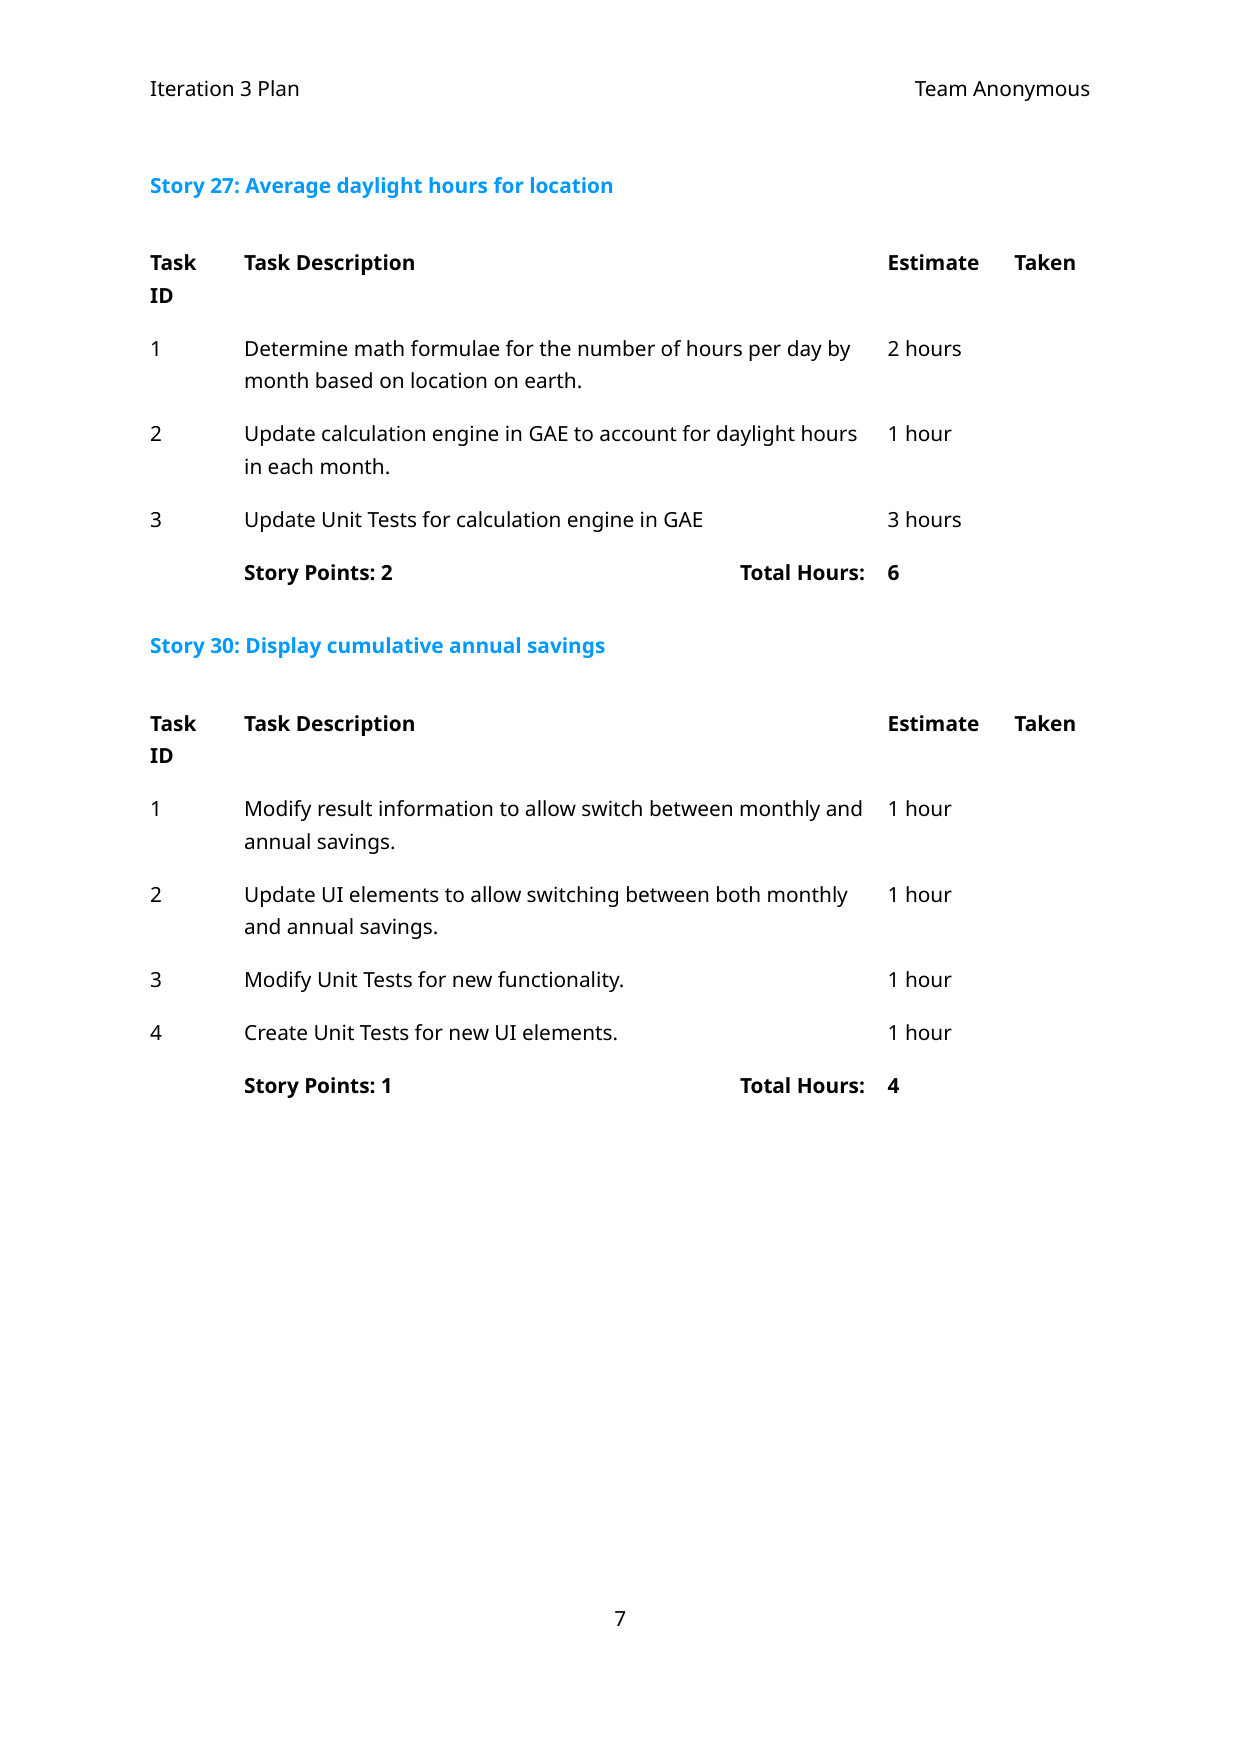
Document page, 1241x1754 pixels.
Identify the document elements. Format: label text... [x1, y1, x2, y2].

table_cell Determine math formulae for the number of hours per day by month based on location on earth. [233, 334, 876, 419]
table_cell 1 hour [876, 880, 1003, 965]
table_header Task Description [233, 709, 876, 794]
table_header Task ID [139, 249, 233, 334]
table_cell 3 hours [876, 505, 1003, 558]
table_cell Update calculation engine in GAE to account for daylight hours in each month. [233, 419, 876, 505]
table_cell [1003, 334, 1096, 419]
table_cell Modify result information to allow switch between monthly and annual savings. [233, 794, 876, 880]
table_cell [1003, 419, 1096, 505]
table_cell Modify Unit Tests for new functionality. [233, 965, 876, 1018]
table_cell 6 [876, 558, 1003, 610]
table_cell 1 [139, 334, 233, 419]
table_cell [1003, 794, 1096, 880]
table_cell 4 [139, 1018, 233, 1071]
table_header Estimate [876, 709, 1003, 794]
table_cell 4 [876, 1071, 1003, 1124]
table_cell [139, 558, 233, 610]
table_cell 1 hour [876, 965, 1003, 1018]
table_header Taken [1003, 709, 1096, 794]
table_cell 1 hour [876, 794, 1003, 880]
table_cell Update Unit Tests for calculation engine in GAE [233, 505, 876, 558]
table_cell 2 [139, 880, 233, 965]
table_cell [139, 1071, 233, 1124]
table_cell [1003, 1071, 1096, 1124]
table_cell 1 hour [876, 1018, 1003, 1071]
table_cell 3 [139, 965, 233, 1018]
table_cell [1003, 965, 1096, 1018]
table_cell [1003, 1018, 1096, 1071]
table_cell Create Unit Tests for new UI elements. [233, 1018, 876, 1071]
table_cell 1 [139, 794, 233, 880]
table_header Task Description [233, 249, 876, 334]
table_cell 2 hours [876, 334, 1003, 419]
table_header Estimate [876, 249, 1003, 334]
table_cell 1 hour [876, 419, 1003, 505]
table_header Taken [1003, 249, 1096, 334]
table_cell [1003, 505, 1096, 558]
table_cell Story Points: 1 Total Hours: [233, 1071, 876, 1124]
table_cell Story Points: 2 Total Hours: [233, 558, 876, 610]
table_header Task ID [139, 709, 233, 794]
table_cell [1003, 558, 1096, 610]
subtitle Story 27: Average daylight hours for location [150, 171, 1090, 199]
table_cell 3 [139, 505, 233, 558]
table_cell 2 [139, 419, 233, 505]
table_cell Update UI elements to allow switching between both monthly and annual savings. [233, 880, 876, 965]
table_cell [1003, 880, 1096, 965]
subtitle Story 30: Display cumulative annual savings [150, 631, 1090, 660]
